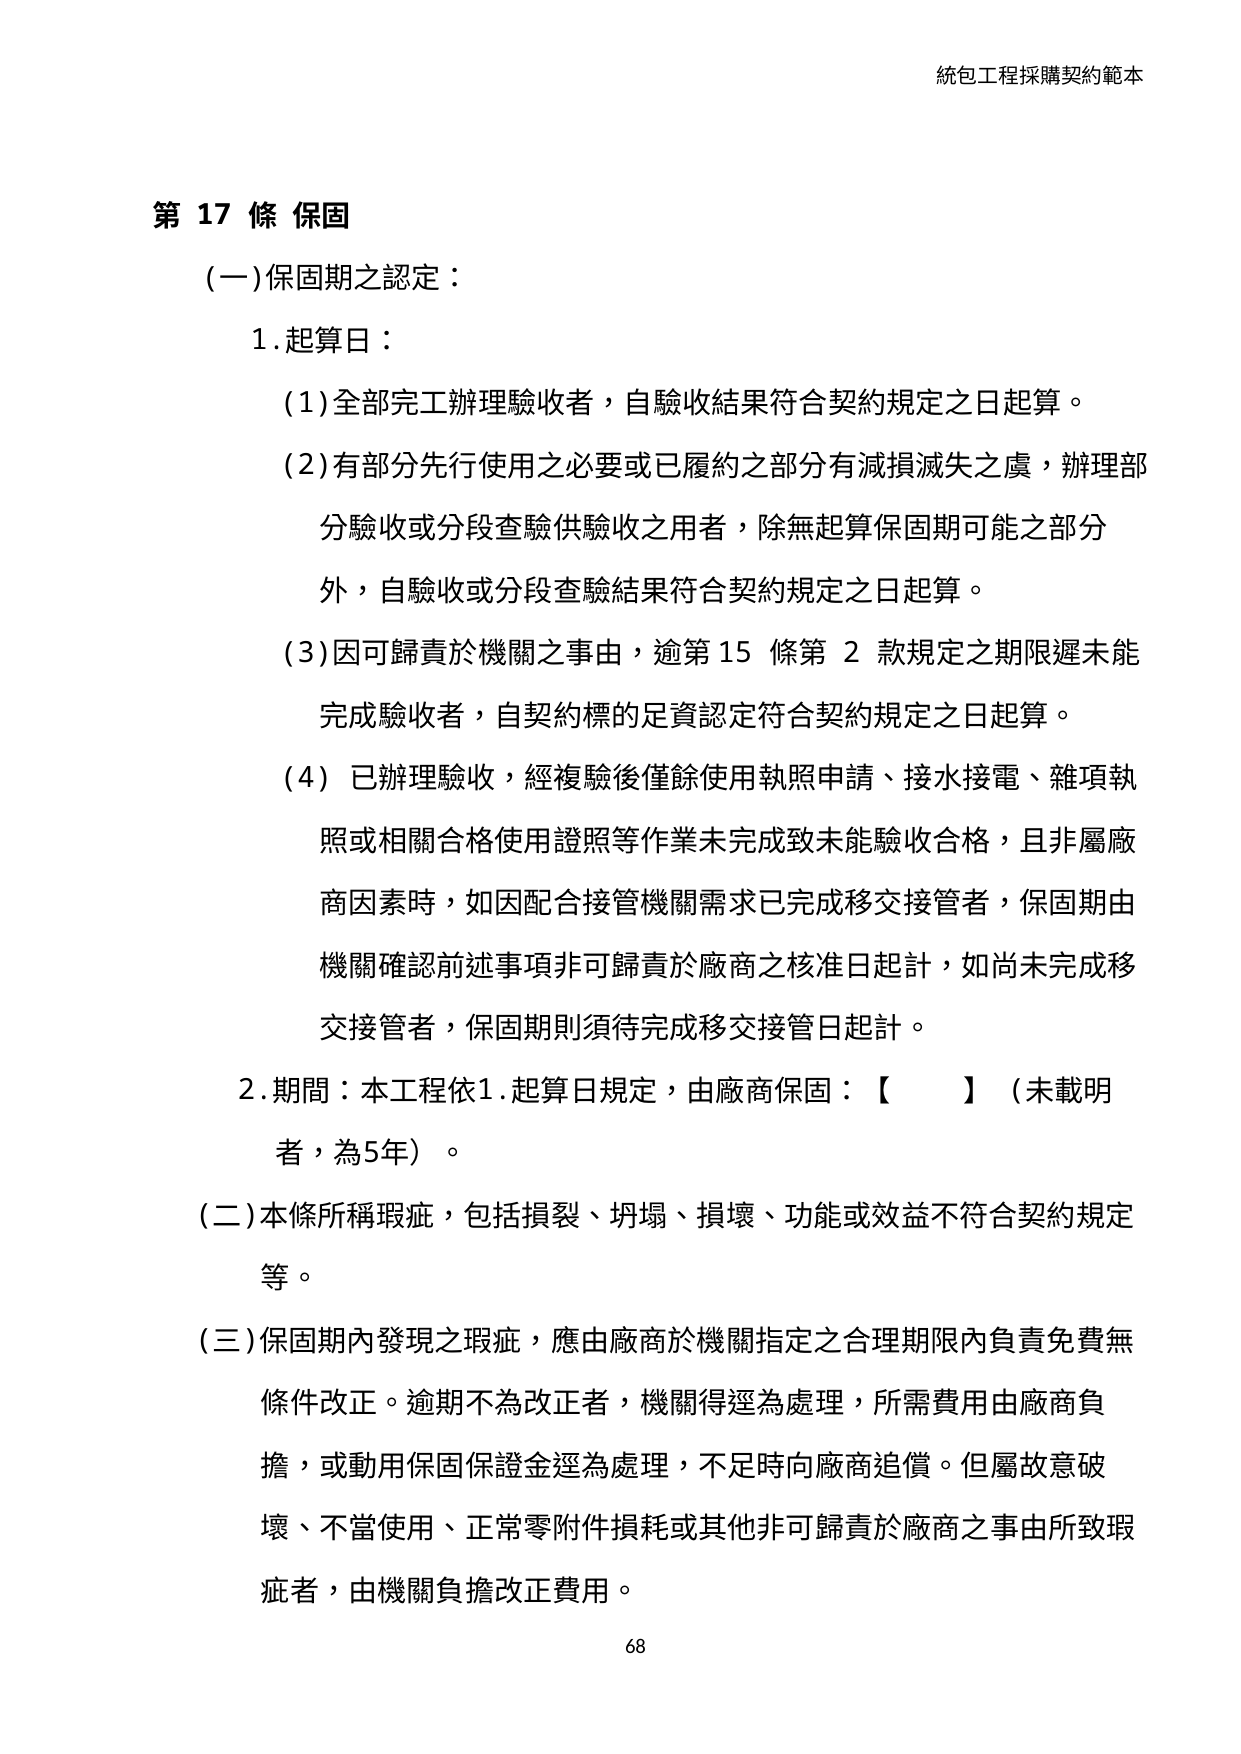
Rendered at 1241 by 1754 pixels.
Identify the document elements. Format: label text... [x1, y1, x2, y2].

table_cell [197, 609, 239, 734]
table_cell 1.起算日： [239, 297, 1167, 359]
table_cell (3)因可歸責於機關之事由，逾第15 條第 2 款規定之期限遲未能完成驗收者，自契約標的足資認定符合契約規定之日起算。 [281, 609, 1167, 734]
table_cell [154, 359, 197, 422]
table_cell [154, 422, 197, 609]
table_cell [154, 1297, 197, 1609]
table_cell [154, 234, 197, 297]
table_cell (1)全部完工辦理驗收者，自驗收結果符合契約規定之日起算。 [281, 359, 1167, 422]
table_cell [239, 734, 281, 1047]
table_cell [197, 359, 239, 422]
table_cell 2.期間：本工程依1.起算日規定，由廠商保固：【 】 (未載明者，為5年）。 [239, 1047, 1167, 1172]
table_cell [197, 297, 239, 359]
table_cell [197, 422, 239, 609]
table_cell [154, 734, 197, 1047]
table_cell [239, 609, 281, 734]
table_cell (一)保固期之認定： [197, 234, 1167, 297]
table_cell [197, 1047, 239, 1172]
table_cell (4) 已辦理驗收，經複驗後僅餘使用執照申請、接水接電、雜項執照或相關合格使用證照等作業未完成致未能驗收合格，且非屬廠商因素時，如因配合接管機關需求已完成移交接管者，保固期由機關確認前述事項非可歸責於廠商之核准日起計，如尚未完成移交接管者，保固期則須待完成移交接管日起計。 [281, 734, 1167, 1047]
table_cell [197, 734, 239, 1047]
table_cell [239, 422, 281, 609]
table_cell (二)本條所稱瑕疵，包括損裂、坍塌、損壞、功能或效益不符合契約規定等。 [197, 1172, 1167, 1297]
table_cell [239, 359, 281, 422]
table_cell (三)保固期內發現之瑕疵，應由廠商於機關指定之合理期限內負責免費無條件改正。逾期不為改正者，機關得逕為處理，所需費用由廠商負擔，或動用保固保證金逕為處理，不足時向廠商追償。但屬故意破壞、不當使用、正常零附件損耗或其他非可歸責於廠商之事由所致瑕疵者，由機關負擔改正費用。 [197, 1297, 1167, 1609]
table_cell [154, 609, 197, 734]
table_cell [154, 1172, 197, 1297]
table_header 第 17 條 保固 [154, 172, 1167, 234]
table_cell (2)有部分先行使用之必要或已履約之部分有減損滅失之虞，辦理部分驗收或分段查驗供驗收之用者，除無起算保固期可能之部分外，自驗收或分段查驗結果符合契約規定之日起算。 [281, 422, 1167, 609]
table_cell [154, 297, 197, 359]
table_cell [154, 1047, 197, 1172]
